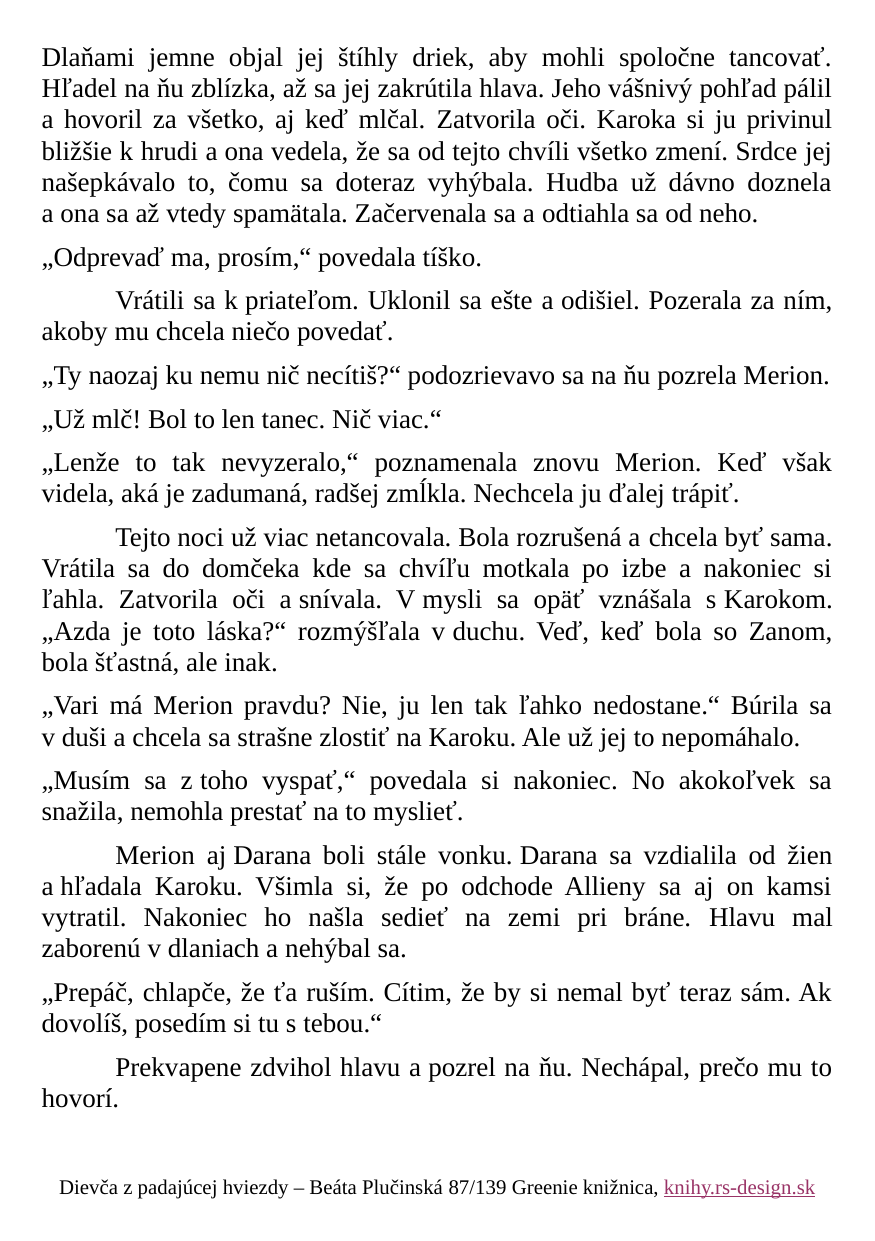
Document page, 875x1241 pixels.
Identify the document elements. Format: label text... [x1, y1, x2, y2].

text Vrátili sa k priateľom. Uklonil sa ešte a odišiel. Pozerala za ním, akoby mu chcela niečo povedať. [41, 284, 833, 347]
text „Prepáč, chlapče, že ťa ruším. Cítim, že by si nemal byť teraz sám. Ak dovolíš, posedím si tu s tebou.“ [41, 976, 833, 1038]
text Dlaňami jemne objal jej štíhly driek, aby mohli spoločne tancovať. Hľadel na ňu zblízka, až sa jej zakrútila hlava. Jeho vášnivý pohľad pálil a hovoril za všetko, aj keď mlčal. Zatvorila oči. Karoka si ju privinul bližšie k hrudi a ona vedela, že sa od tejto chvíli všetko zmení. Srdce jej našepkávalo to, čomu sa doteraz vyhýbala. Hudba už dávno doznela a ona sa až vtedy spamätala. Začervenala sa a odtiahla sa od neho. [41, 41, 833, 228]
text „Lenže to tak nevyzeralo,“ poznamenala znovu Merion. Keď však videla, aká je zadumaná, radšej zmĺkla. Nechcela ju ďalej trápiť. [41, 446, 833, 509]
text „Ty naozaj ku nemu nič necítiš?“ podozrievavo sa na ňu pozrela Merion. [41, 359, 833, 390]
text „Vari má Merion pravdu? Nie, ju len tak ľahko nedostane.“ Búrila sa v duši a chcela sa strašne zlostiť na Karoku. Ale už jej to nepomáhalo. [41, 689, 833, 752]
text Tejto noci už viac netancovala. Bola rozrušená a chcela byť sama. Vrátila sa do domčeka kde sa chvíľu motkala po izbe a nakoniec si ľahla. Zatvorila oči a snívala. V mysli sa opäť vznášala s Karokom. „Azda je toto láska?“ rozmýšľala v duchu. Veď, keď bola so Zanom, bola šťastná, ale inak. [41, 521, 833, 677]
text Prekvapene zdvihol hlavu a pozrel na ňu. Nechápal, prečo mu to hovorí. [41, 1051, 833, 1113]
text „Už mlč! Bol to len tanec. Nič viac.“ [41, 403, 833, 434]
text „Musím sa z toho vyspať,“ povedala si nakoniec. No akokoľvek sa snažila, nemohla prestať na to myslieť. [41, 764, 833, 827]
text Merion aj Darana boli stále vonku. Darana sa vzdialila od žien a hľadala Karoku. Všimla si, že po odchode Allieny sa aj on kamsi vytratil. Nakoniec ho našla sedieť na zemi pri bráne. Hlavu mal zaborenú v dlaniach a nehýbal sa. [41, 839, 833, 964]
text „Odprevaď ma, prosím,“ povedala tíško. [41, 241, 833, 272]
